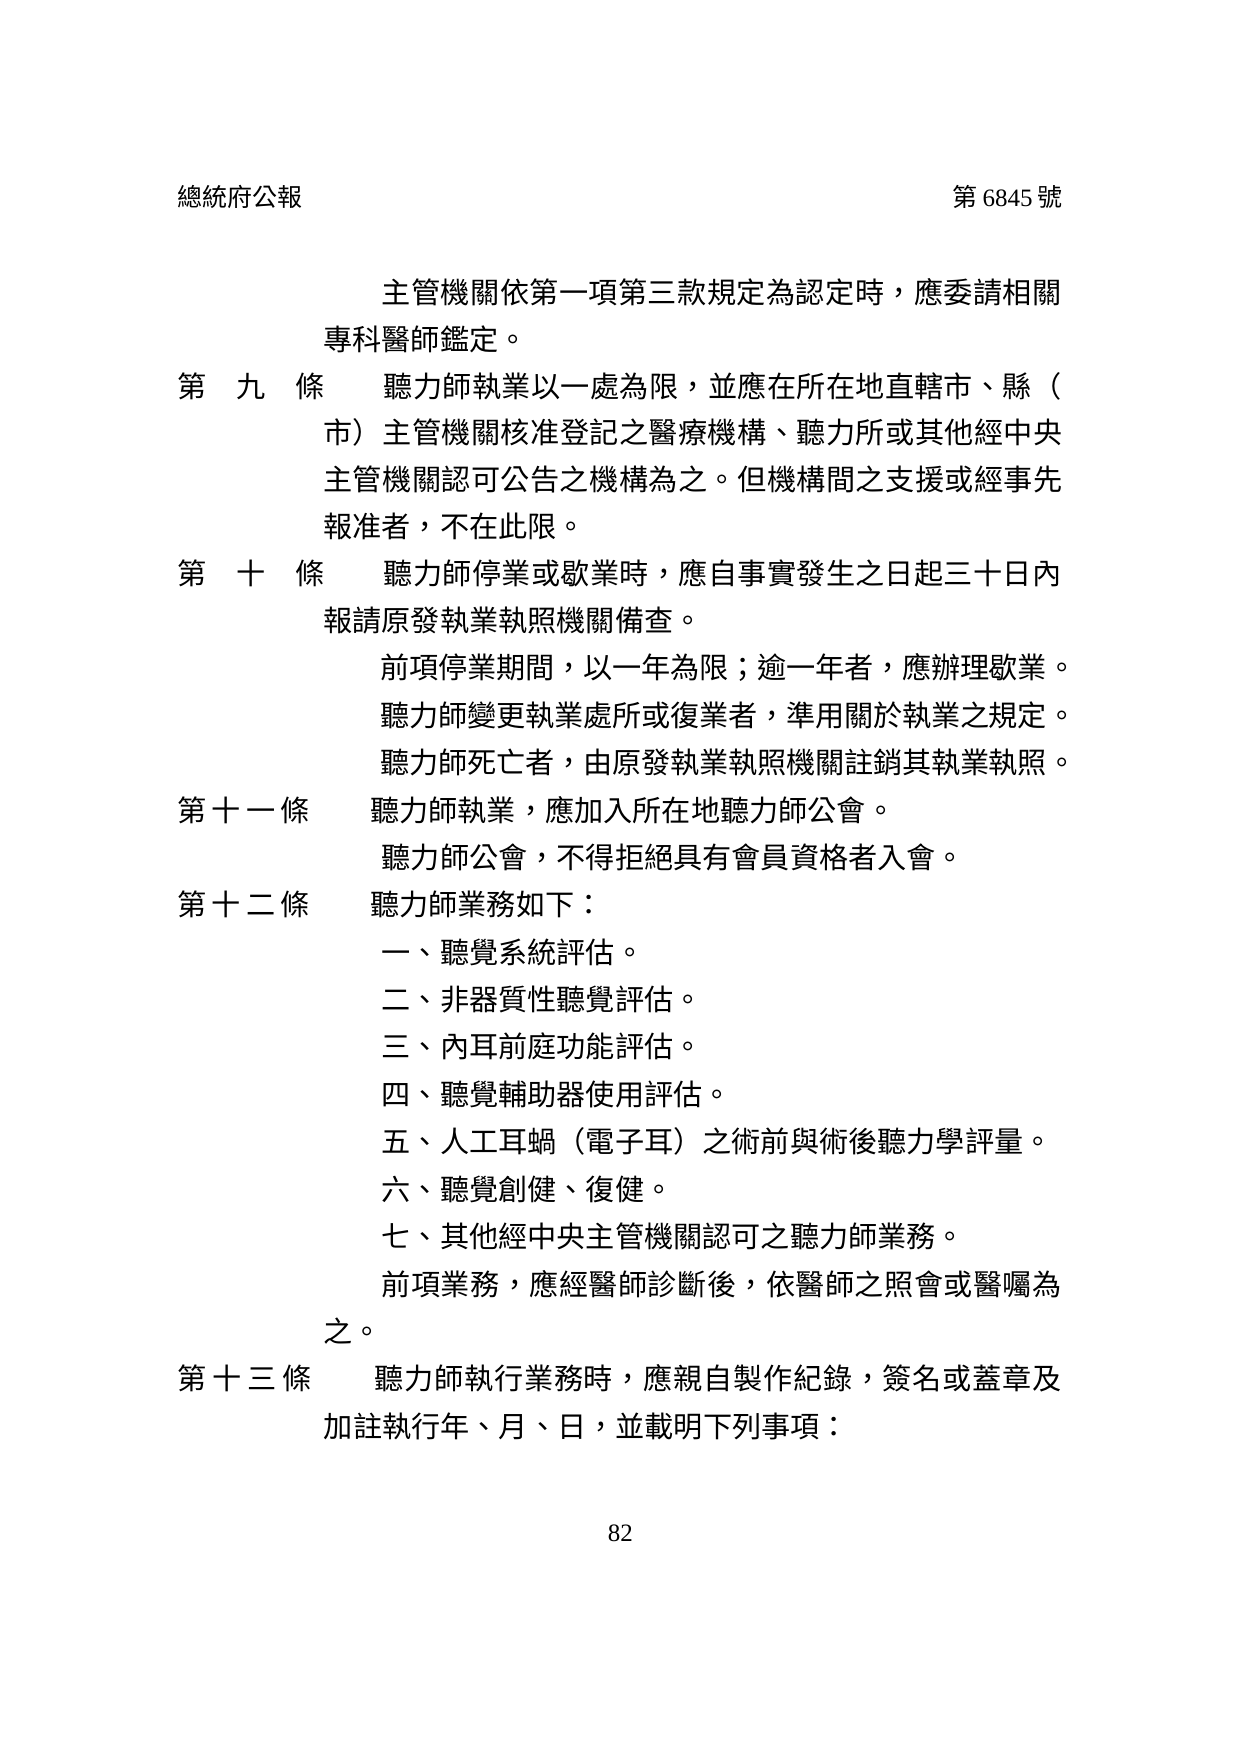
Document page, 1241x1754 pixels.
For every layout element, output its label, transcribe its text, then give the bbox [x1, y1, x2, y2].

text 四、聽覺輔助器使用評估。 [381, 1067, 1063, 1115]
text 第十二條 聽力師業務如下： [177, 878, 1063, 925]
text 第十一條 聽力師執業，應加入所在地聽力師公會。 [177, 783, 1063, 830]
text 二、非器質性聽覺評估。 [381, 973, 1063, 1020]
text 前項停業期間，以一年為限；逾一年者，應辦理歇業。 [323, 641, 1063, 688]
text 第 九 條 聽力師執業以一處為限，並應在所在地直轄市、縣（市）主管機關核准登記之醫療機構、聽力所或其他經中央主管機關認可公告之機構為之。但機構間之支援或經事先報准者，不在此限。 [177, 359, 1063, 547]
text 前項業務，應經醫師診斷後，依醫師之照會或醫囑為之。 [323, 1257, 1063, 1352]
text 五、人工耳蝸（電子耳）之術前與術後聽力學評量。 [381, 1115, 1063, 1162]
text 聽力師公會，不得拒絕具有會員資格者入會。 [323, 830, 1063, 878]
text 主管機關依第一項第三款規定為認定時，應委請相關專科醫師鑑定。 [323, 266, 1063, 359]
text 一、聽覺系統評估。 [381, 925, 1063, 973]
text 第 十 條 聽力師停業或歇業時，應自事實發生之日起三十日內，報請原發執業執照機關備查。 [177, 547, 1063, 641]
text 聽力師變更執業處所或復業者，準用關於執業之規定。 [323, 688, 1063, 736]
text 七、其他經中央主管機關認可之聽力師業務。 [381, 1209, 1063, 1257]
text 六、聽覺創健、復健。 [381, 1162, 1063, 1209]
text 第十三條 聽力師執行業務時，應親自製作紀錄，簽名或蓋章及加註執行年、月、日，並載明下列事項： [177, 1352, 1063, 1447]
text 三、內耳前庭功能評估。 [381, 1020, 1063, 1067]
text 聽力師死亡者，由原發執業執照機關註銷其執業執照。 [323, 736, 1063, 783]
